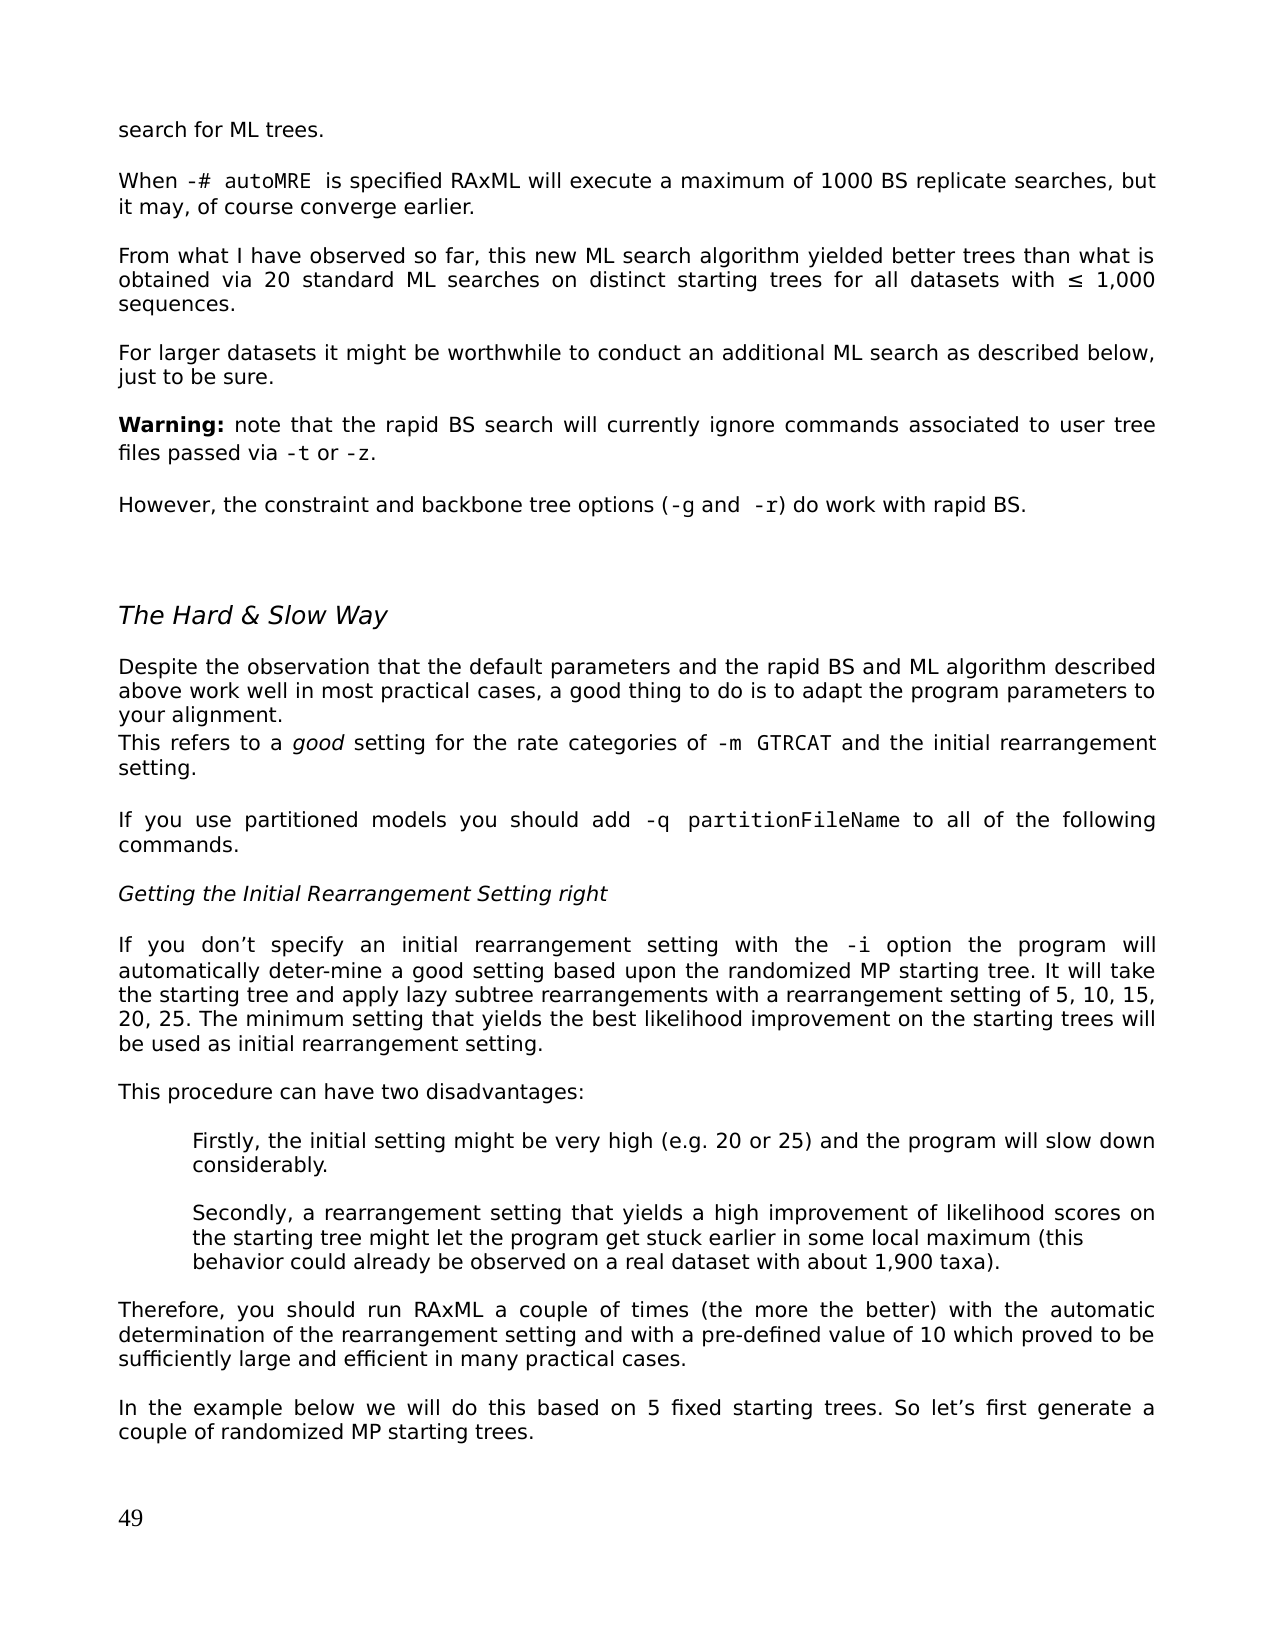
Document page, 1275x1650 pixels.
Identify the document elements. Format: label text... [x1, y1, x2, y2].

text When -# autoMRE is specified RAxML will execute a maximum of 1000 BS replicate searches, but it may, of course converge earlier. [118, 167, 1157, 219]
text If you use partitioned models you should add -q partitionFileName to all of the following commands. [118, 805, 1157, 857]
text If you don’t specify an initial rearrangement setting with the -i option the program will automatically deter-mine a good setting based upon the randomized MP starting tree. It will take the starting tree and apply lazy subtree rearrangements with a rearrangement setting of 5, 10, 15, 20, 25. The minimum setting that yields the best likelihood improvement on the starting trees will be used as initial rearrangement setting. [118, 930, 1157, 1056]
text From what I have observed so far, this new ML search algorithm yielded better trees than what is obtained via 20 standard ML searches on distinct starting trees for all datasets with ≤ 1,000 sequences. [118, 244, 1157, 316]
text This procedure can have two disadvantages: [118, 1080, 1157, 1104]
text In the example below we will do this based on 5 fixed starting trees. So let’s first generate a couple of randomized MP starting trees. [118, 1396, 1157, 1444]
text The Hard & Slow Way [118, 602, 1157, 631]
text Firstly, the initial setting might be very high (e.g. 20 or 25) and the program will slow down considerably. [192, 1129, 1157, 1177]
text However, the constraint and backbone tree options (-g and -r) do work with rapid BS. [118, 491, 1157, 519]
text search for ML trees. [118, 118, 1157, 142]
text behavior could already be observed on a real dataset with about 1,900 taxa). [118, 1250, 1157, 1274]
text Secondly, a rearrangement setting that yields a high improvement of likelihood scores on the starting tree might let the program get stuck earlier in some local maximum (this [192, 1201, 1157, 1250]
text For larger datasets it might be worthwhile to conduct an additional ML search as described below, just to be sure. [118, 341, 1157, 389]
text Warning: note that the rapid BS search will currently ignore commands associated to user tree files passed via -t or -z. [118, 413, 1157, 466]
text Getting the Initial Rearrangement Setting right [118, 882, 1157, 906]
text Despite the observation that the default parameters and the rapid BS and ML algorithm described above work well in most practical cases, a good thing to do is to adapt the program parameters to your alignment. [118, 655, 1157, 728]
text Therefore, you should run RAxML a couple of times (the more the better) with the automatic determination of the rearrangement setting and with a pre-defined value of 10 which proved to be sufficiently large and efficient in many practical cases. [118, 1298, 1157, 1371]
text This refers to a good setting for the rate categories of -m GTRCAT and the initial rearrangement setting. [118, 728, 1157, 781]
